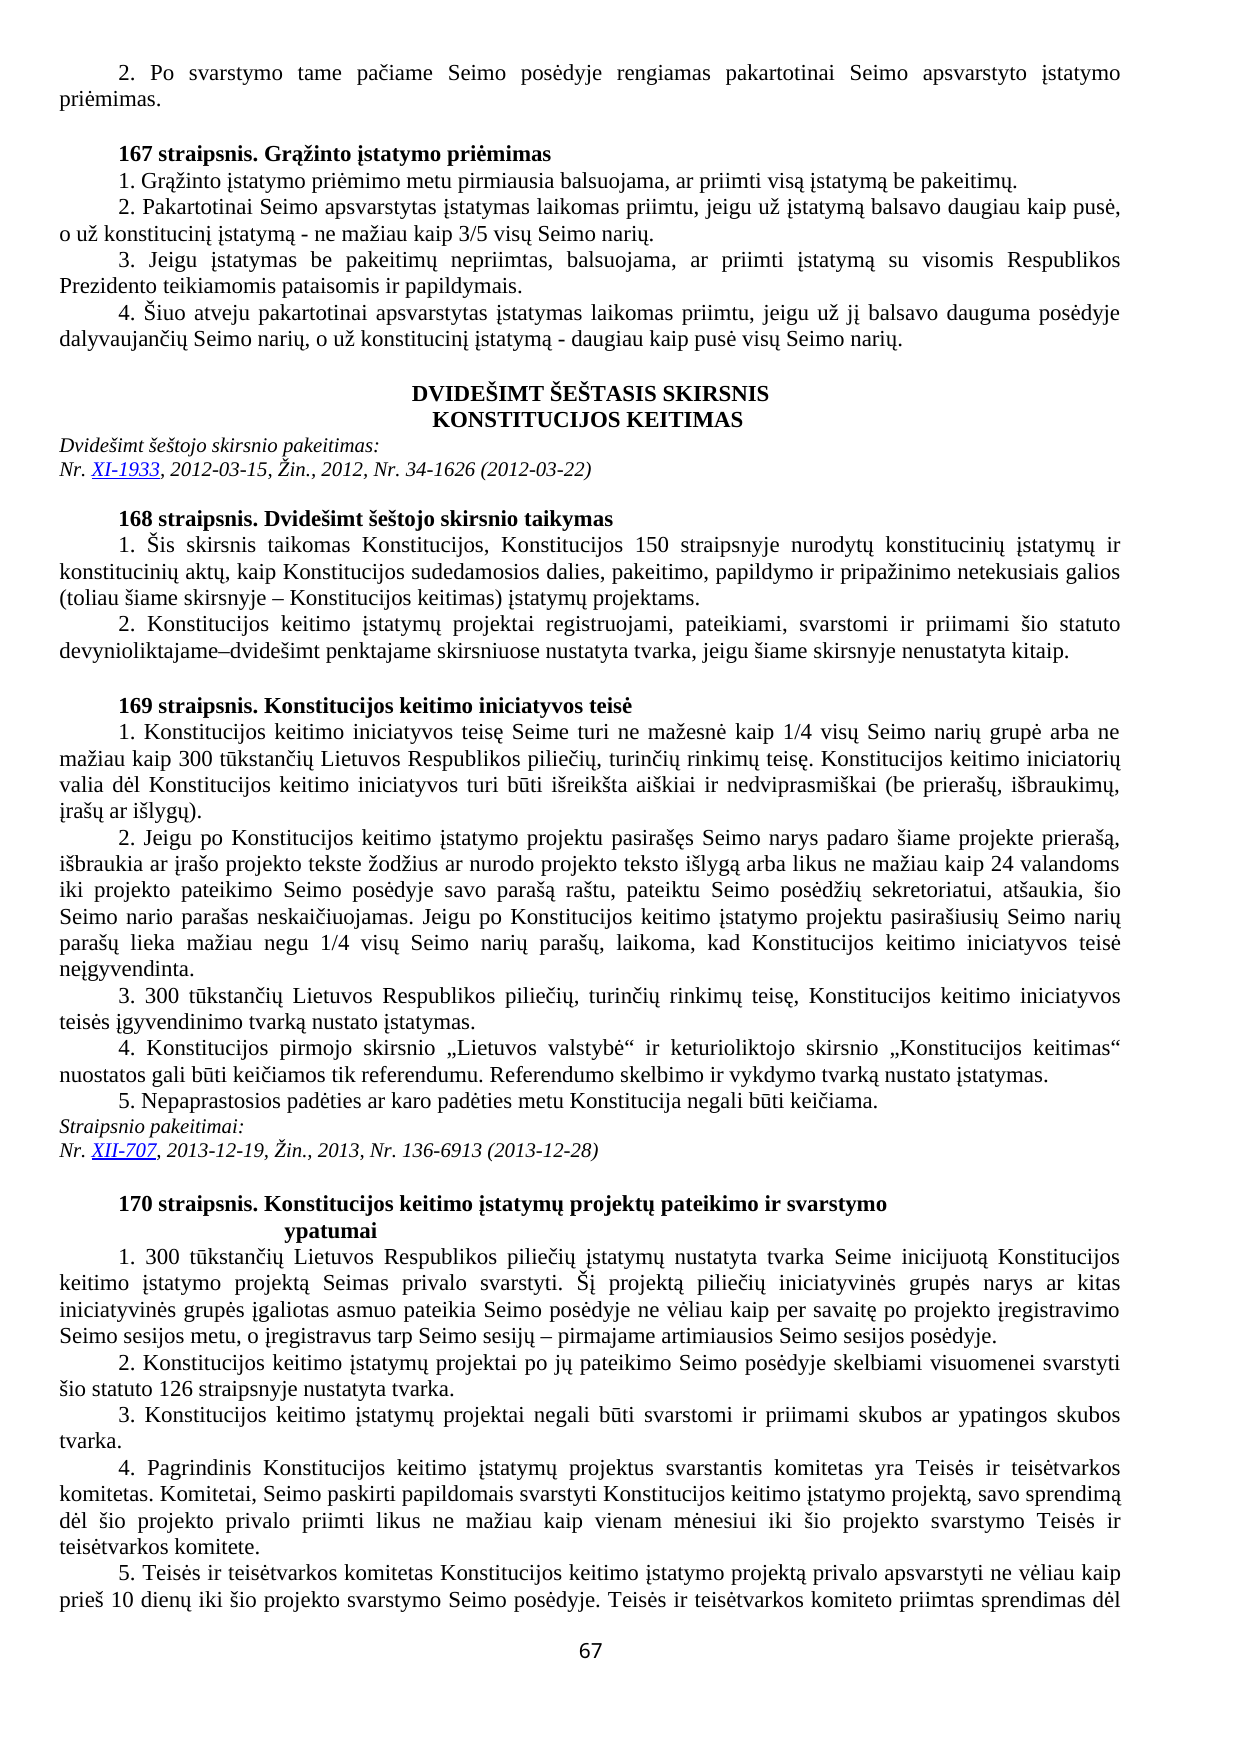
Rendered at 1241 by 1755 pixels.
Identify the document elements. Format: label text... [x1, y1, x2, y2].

text 1. Konstitucijos keitimo iniciatyvos teisę Seime turi ne mažesnė kaip 1/4 visų Seimo narių grupė arba ne mažiau kaip 300 tūkstančių Lietuvos Respublikos piliečių, turinčių rinkimų teisę. Konstitucijos keitimo iniciatorių valia dėl Konstitucijos keitimo iniciatyvos turi būti išreikšta aiškiai ir nedviprasmiškai (be prierašų, išbraukimų, įrašų ar išlygų). [59, 718, 1122, 824]
text 5. Nepaprastosios padėties ar karo padėties metu Konstitucija negali būti keičiama. [59, 1087, 1122, 1113]
text Nr. XII-707, 2013-12-19, Žin., 2013, Nr. 136-6913 (2013-12-28) [59, 1138, 1122, 1162]
text Nr. XI-1933, 2012-03-15, Žin., 2012, Nr. 34-1626 (2012-03-22) [59, 457, 1122, 481]
text KONSTITUCIJOS KEITIMAS [59, 406, 1122, 433]
text 1. Grąžinto įstatymo priėmimo metu pirmiausia balsuojama, ar priimti visą įstatymą be pakeitimų. [59, 167, 1122, 193]
text 167 straipsnis. Grąžinto įstatymo priėmimas [59, 141, 1122, 167]
text 2. Jeigu po Konstitucijos keitimo įstatymo projektu pasirašęs Seimo narys padaro šiame projekte prierašą, išbraukia ar įrašo projekto tekste žodžius ar nurodo projekto teksto išlygą arba likus ne mažiau kaip 24 valandoms iki projekto pateikimo Seimo posėdyje savo parašą raštu, pateiktu Seimo posėdžių sekretoriatui, atšaukia, šio Seimo nario parašas neskaičiuojamas. Jeigu po Konstitucijos keitimo įstatymo projektu pasirašiusių Seimo narių parašų lieka mažiau negu 1/4 visų Seimo narių parašų, laikoma, kad Konstitucijos keitimo iniciatyvos teisė neįgyvendinta. [59, 824, 1122, 982]
text 2. Konstitucijos keitimo įstatymų projektai registruojami, pateikiami, svarstomi ir priimami šio statuto devynioliktajame–dvidešimt penktajame skirsniuose nustatyta tvarka, jeigu šiame skirsnyje nenustatyta kitaip. [59, 610, 1122, 663]
text 3. Konstitucijos keitimo įstatymų projektai negali būti svarstomi ir priimami skubos ar ypatingos skubos tvarka. [59, 1401, 1122, 1454]
text Dvidešimt šeštojo skirsnio pakeitimas: [59, 433, 1122, 457]
text 4. Konstitucijos pirmojo skirsnio „Lietuvos valstybė“ ir keturioliktojo skirsnio „Konstitucijos keitimas“ nuostatos gali būti keičiamos tik referendumu. Referendumo skelbimo ir vykdymo tvarką nustato įstatymas. [59, 1034, 1122, 1087]
text ypatumai [59, 1217, 1122, 1243]
text 1. 300 tūkstančių Lietuvos Respublikos piliečių įstatymų nustatyta tvarka Seime inicijuotą Konstitucijos keitimo įstatymo projektą Seimas privalo svarstyti. Šį projektą piliečių iniciatyvinės grupės narys ar kitas iniciatyvinės grupės įgaliotas asmuo pateikia Seimo posėdyje ne vėliau kaip per savaitę po projekto įregistravimo Seimo sesijos metu, o įregistravus tarp Seimo sesijų – pirmajame artimiausios Seimo sesijos posėdyje. [59, 1243, 1122, 1348]
text 169 straipsnis. Konstitucijos keitimo iniciatyvos teisė [59, 692, 1122, 718]
text 5. Teisės ir teisėtvarkos komitetas Konstitucijos keitimo įstatymo projektą privalo apsvarstyti ne vėliau kaip prieš 10 dienų iki šio projekto svarstymo Seimo posėdyje. Teisės ir teisėtvarkos komiteto priimtas sprendimas dėl [59, 1559, 1122, 1612]
text 2. Po svarstymo tame pačiame Seimo posėdyje rengiamas pakartotinai Seimo apsvarstyto įstatymo priėmimas. [59, 59, 1122, 112]
subtitle DVIDEŠIMT ŠEŠTASIS SKIRSNIS [59, 380, 1122, 406]
text 4. Pagrindinis Konstitucijos keitimo įstatymų projektus svarstantis komitetas yra Teisės ir teisėtvarkos komitetas. Komitetai, Seimo paskirti papildomais svarstyti Konstitucijos keitimo įstatymo projektą, savo sprendimą dėl šio projekto privalo priimti likus ne mažiau kaip vienam mėnesiui iki šio projekto svarstymo Teisės ir teisėtvarkos komitete. [59, 1454, 1122, 1559]
text 4. Šiuo atveju pakartotinai apsvarstytas įstatymas laikomas priimtu, jeigu už jį balsavo dauguma posėdyje dalyvaujančių Seimo narių, o už konstitucinį įstatymą - daugiau kaip pusė visų Seimo narių. [59, 299, 1122, 351]
text 3. 300 tūkstančių Lietuvos Respublikos piliečių, turinčių rinkimų teisę, Konstitucijos keitimo iniciatyvos teisės įgyvendinimo tvarką nustato įstatymas. [59, 982, 1122, 1034]
text Straipsnio pakeitimai: [59, 1113, 1122, 1138]
text 3. Jeigu įstatymas be pakeitimų nepriimtas, balsuojama, ar priimti įstatymą su visomis Respublikos Prezidento teikiamomis pataisomis ir papildymais. [59, 246, 1122, 299]
text 170 straipsnis. Konstitucijos keitimo įstatymų projektų pateikimo ir svarstymo [59, 1190, 1122, 1217]
text 2. Konstitucijos keitimo įstatymų projektai po jų pateikimo Seimo posėdyje skelbiami visuomenei svarstyti šio statuto 126 straipsnyje nustatyta tvarka. [59, 1348, 1122, 1401]
text 2. Pakartotinai Seimo apsvarstytas įstatymas laikomas priimtu, jeigu už įstatymą balsavo daugiau kaip pusė, o už konstitucinį įstatymą - ne mažiau kaip 3/5 visų Seimo narių. [59, 193, 1122, 246]
text 1. Šis skirsnis taikomas Konstitucijos, Konstitucijos 150 straipsnyje nurodytų konstitucinių įstatymų ir konstitucinių aktų, kaip Konstitucijos sudedamosios dalies, pakeitimo, papildymo ir pripažinimo netekusiais galios (toliau šiame skirsnyje – Konstitucijos keitimas) įstatymų projektams. [59, 531, 1122, 610]
text 168 straipsnis. Dvidešimt šeštojo skirsnio taikymas [59, 505, 1122, 531]
